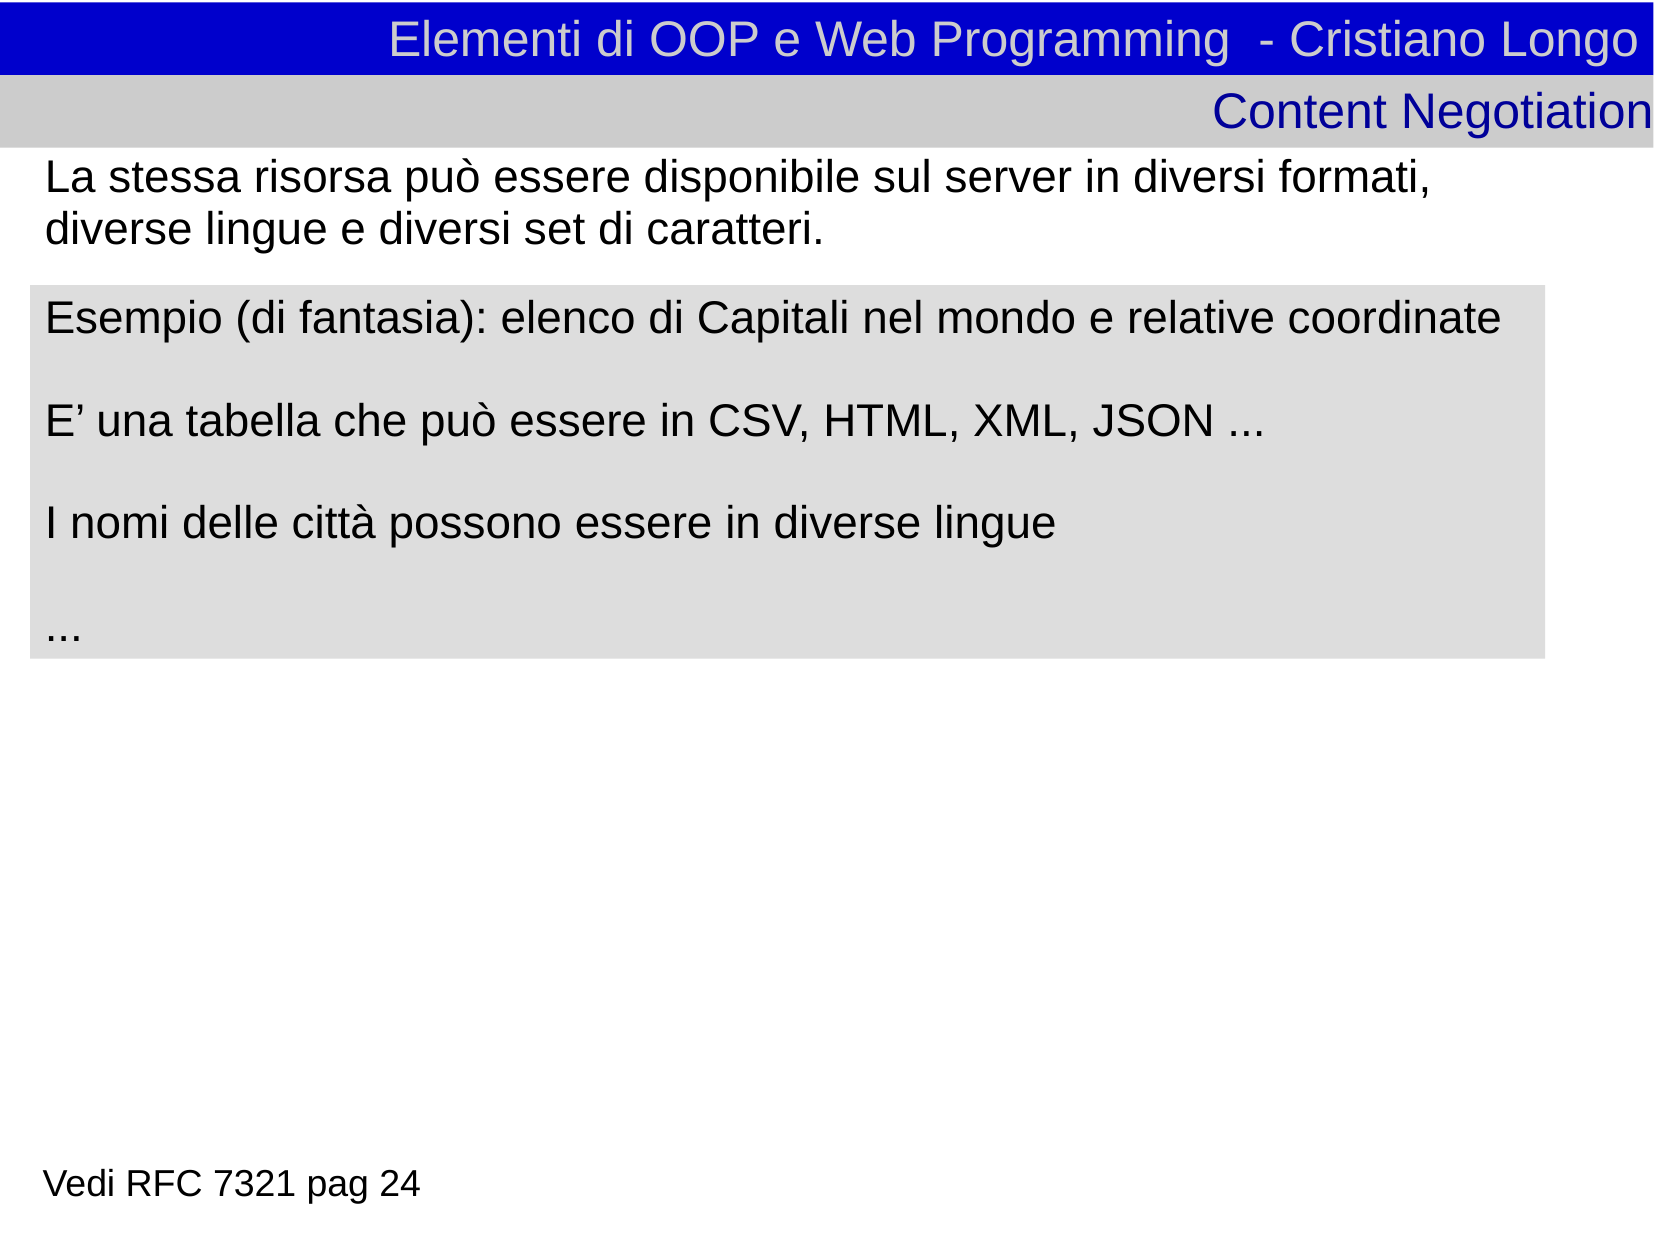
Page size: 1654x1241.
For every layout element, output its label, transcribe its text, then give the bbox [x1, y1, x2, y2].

text_box Esempio (di fantasia): elenco di Capitali nel mondo e relative coordinate E’ una tabella che può essere in CSV, HTML, XML, JSON ... I nomi delle città possono essere in diverse lingue ... [30, 285, 1546, 659]
text_box Vedi RFC 7321 pag 24 [27, 1155, 1654, 1241]
title Content Negotiation [0, 75, 1654, 148]
title Elementi di OOP e Web Programming - Cristiano Longo [0, 2, 1654, 75]
text_box La stessa risorsa può essere disponibile sul server in diversi formati, diverse lingue e diversi set di caratteri. [30, 143, 1546, 262]
